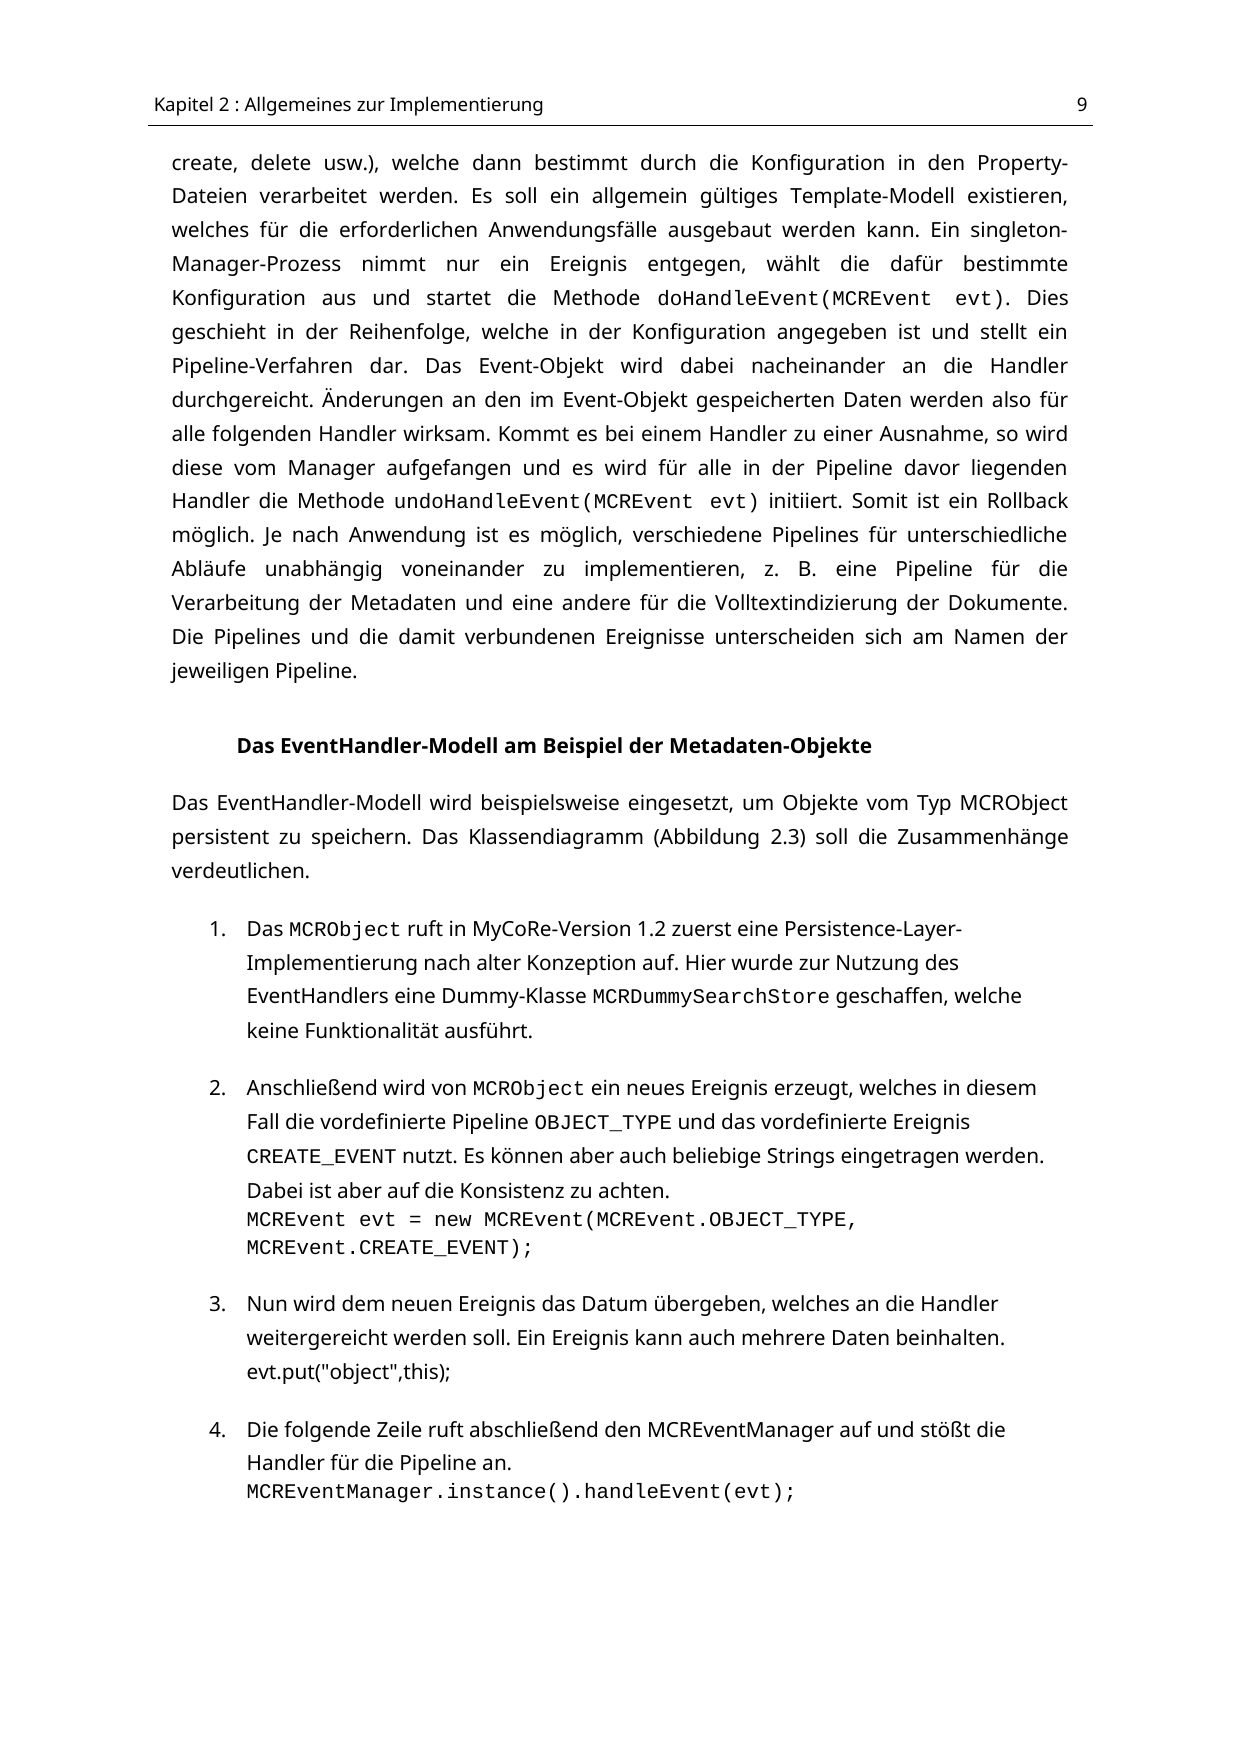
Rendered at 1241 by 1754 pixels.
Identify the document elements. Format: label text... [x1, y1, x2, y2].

list Nun wird dem neuen Ereignis das Datum übergeben, welches an die Handler weitergereicht werden soll. Ein Ereignis kann auch mehrere Daten beinhalten. evt.put("object",this); [209, 1289, 1069, 1386]
text Das EventHandler-Modell wird beispielsweise eingesetzt, um Objekte vom Typ MCRObject persistent zu speichern. Das Klassendiagramm (Abbildung 2.3) soll die Zusammenhänge verdeutlichen. [171, 788, 1069, 884]
subtitle Das EventHandler-Modell am Beispiel der Metadaten-Objekte [148, 731, 1092, 759]
list Anschließend wird von MCRObject ein neues Ereignis erzeugt, welches in diesem Fall die vordefinierte Pipeline OBJECT_TYPE und das vordefinierte Ereignis CREATE_EVENT nutzt. Es können aber auch beliebige Strings eingetragen werden. Dabei ist aber auf die Konsistenz zu achten. MCREvent evt = new MCREvent(MCREvent.OBJECT_TYPE, MCREvent.CREATE_EVENT); [209, 1073, 1069, 1260]
list Die folgende Zeile ruft abschließend den MCREventManager auf und stößt die Handler für die Pipeline an. MCREventManager.instance().handleEvent(evt); [209, 1415, 1069, 1505]
text create, delete usw.), welche dann bestimmt durch die Konfiguration in den Property-Dateien verarbeitet werden. Es soll ein allgemein gültiges Template-Modell existieren, welches für die erforderlichen Anwendungsfälle ausgebaut werden kann. Ein singleton-Manager-Prozess nimmt nur ein Ereignis entgegen, wählt die dafür bestimmte Konfiguration aus und startet die Methode doHandleEvent(MCREvent evt). Dies geschieht in der Reihenfolge, welche in der Konfiguration angegeben ist und stellt ein Pipeline-Verfahren dar. Das Event-Objekt wird dabei nacheinander an die Handler durchgereicht. Änderungen an den im Event-Objekt gespeicherten Daten werden also für alle folgenden Handler wirksam. Kommt es bei einem Handler zu einer Ausnahme, so wird diese vom Manager aufgefangen und es wird für alle in der Pipeline davor liegenden Handler die Methode undoHandleEvent(MCREvent evt) initiiert. Somit ist ein Rollback möglich. Je nach Anwendung ist es möglich, verschiedene Pipelines für unterschiedliche Abläufe unabhängig voneinander zu implementieren, z. B. eine Pipeline für die Verarbeitung der Metadaten und eine andere für die Volltextindizierung der Dokumente. Die Pipelines und die damit verbundenen Ereignisse unterscheiden sich am Namen der jeweiligen Pipeline. [171, 148, 1069, 684]
list Das MCRObject ruft in MyCoRe-Version 1.2 zuerst eine Persistence-Layer-Implementierung nach alter Konzeption auf. Hier wurde zur Nutzung des EventHandlers eine Dummy-Klasse MCRDummySearchStore geschaffen, welche keine Funktionalität ausführt. [209, 914, 1069, 1044]
